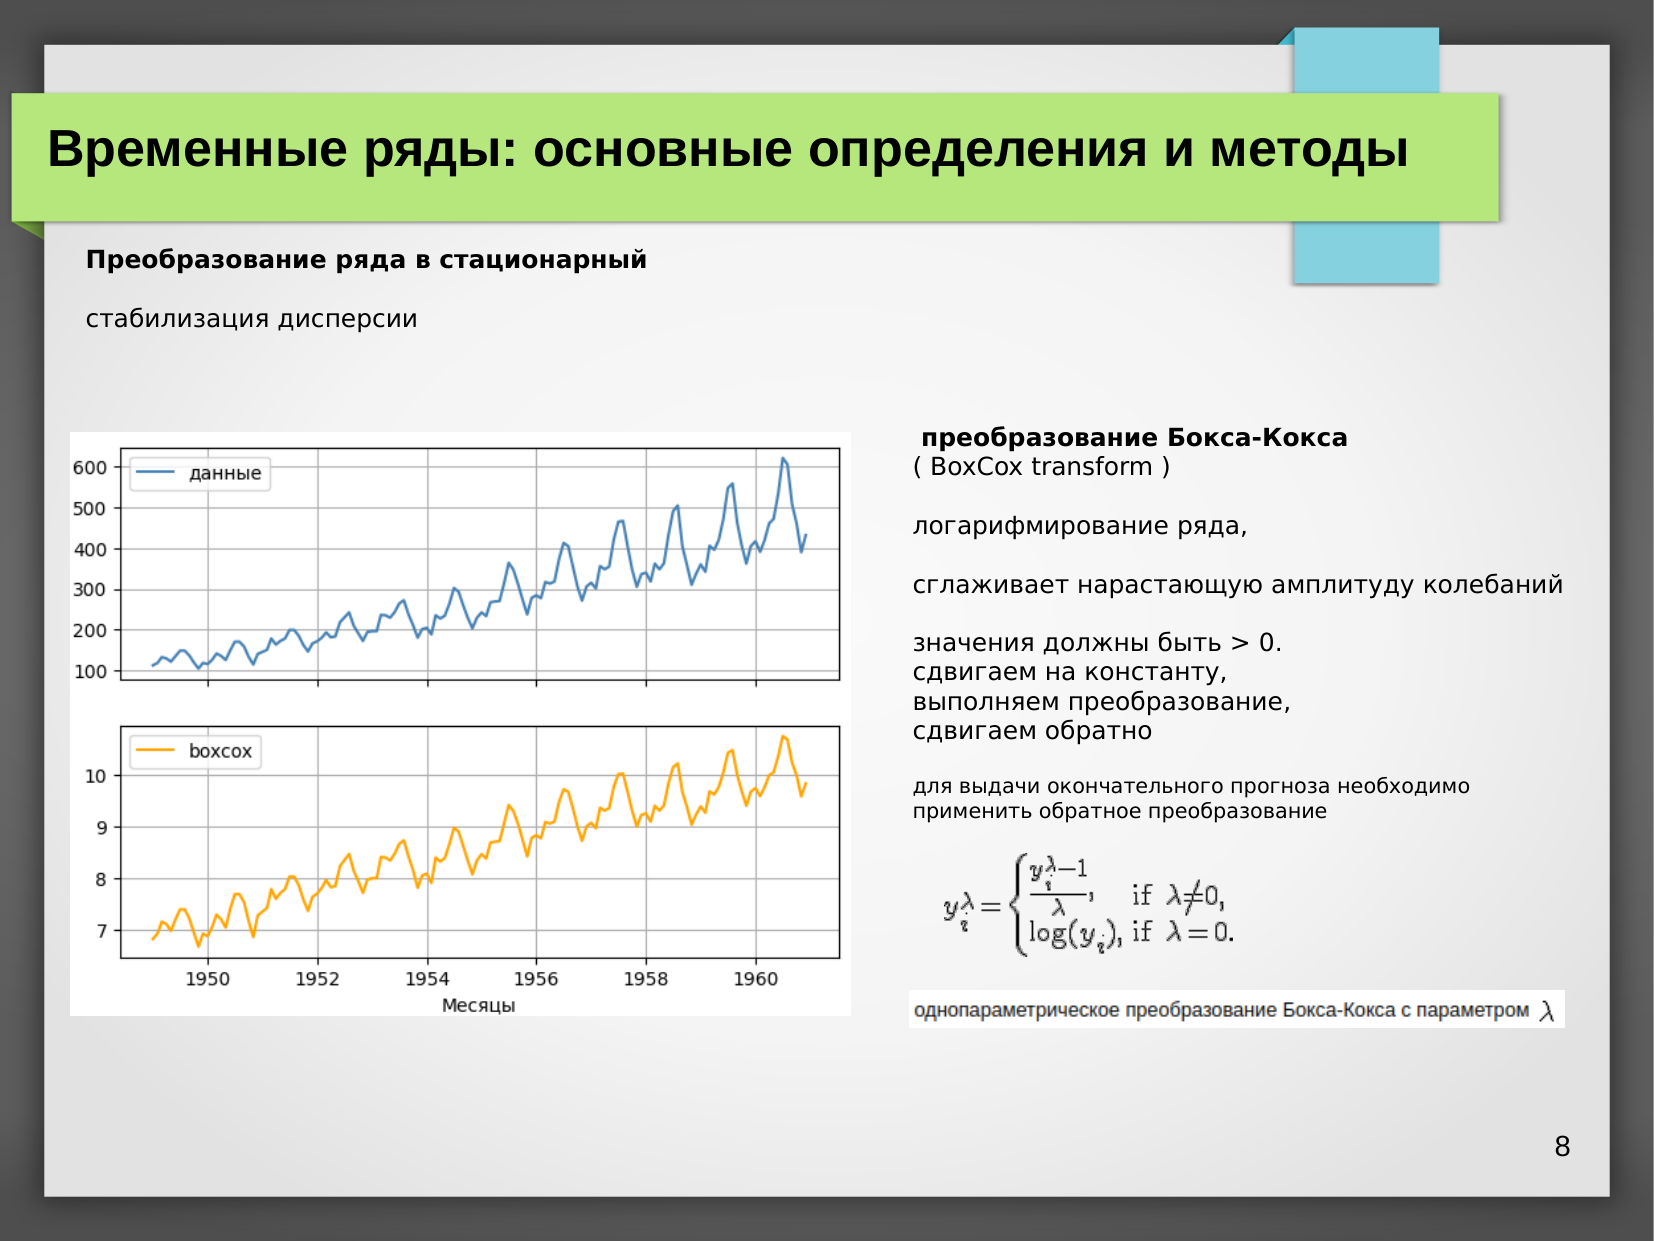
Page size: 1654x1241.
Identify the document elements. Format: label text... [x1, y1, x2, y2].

picture [0, 0, 1654, 1241]
text_box Преобразование ряда в стационарный стабилизация дисперсии [70, 237, 1557, 367]
text_box преобразование Бокса-Кокса ( BoxCox transform ) логарифмирование ряда, сглаживает нарастающую амплитуду колебаний значения должны быть > 0. сдвигаем на константу, выполняем преобразование, сдвигаем обратно для выдачи окончательного прогноза необходимо применить обратное преобразование [897, 415, 1595, 924]
title Временные ряды: основные определения и методы [47, 96, 1430, 201]
